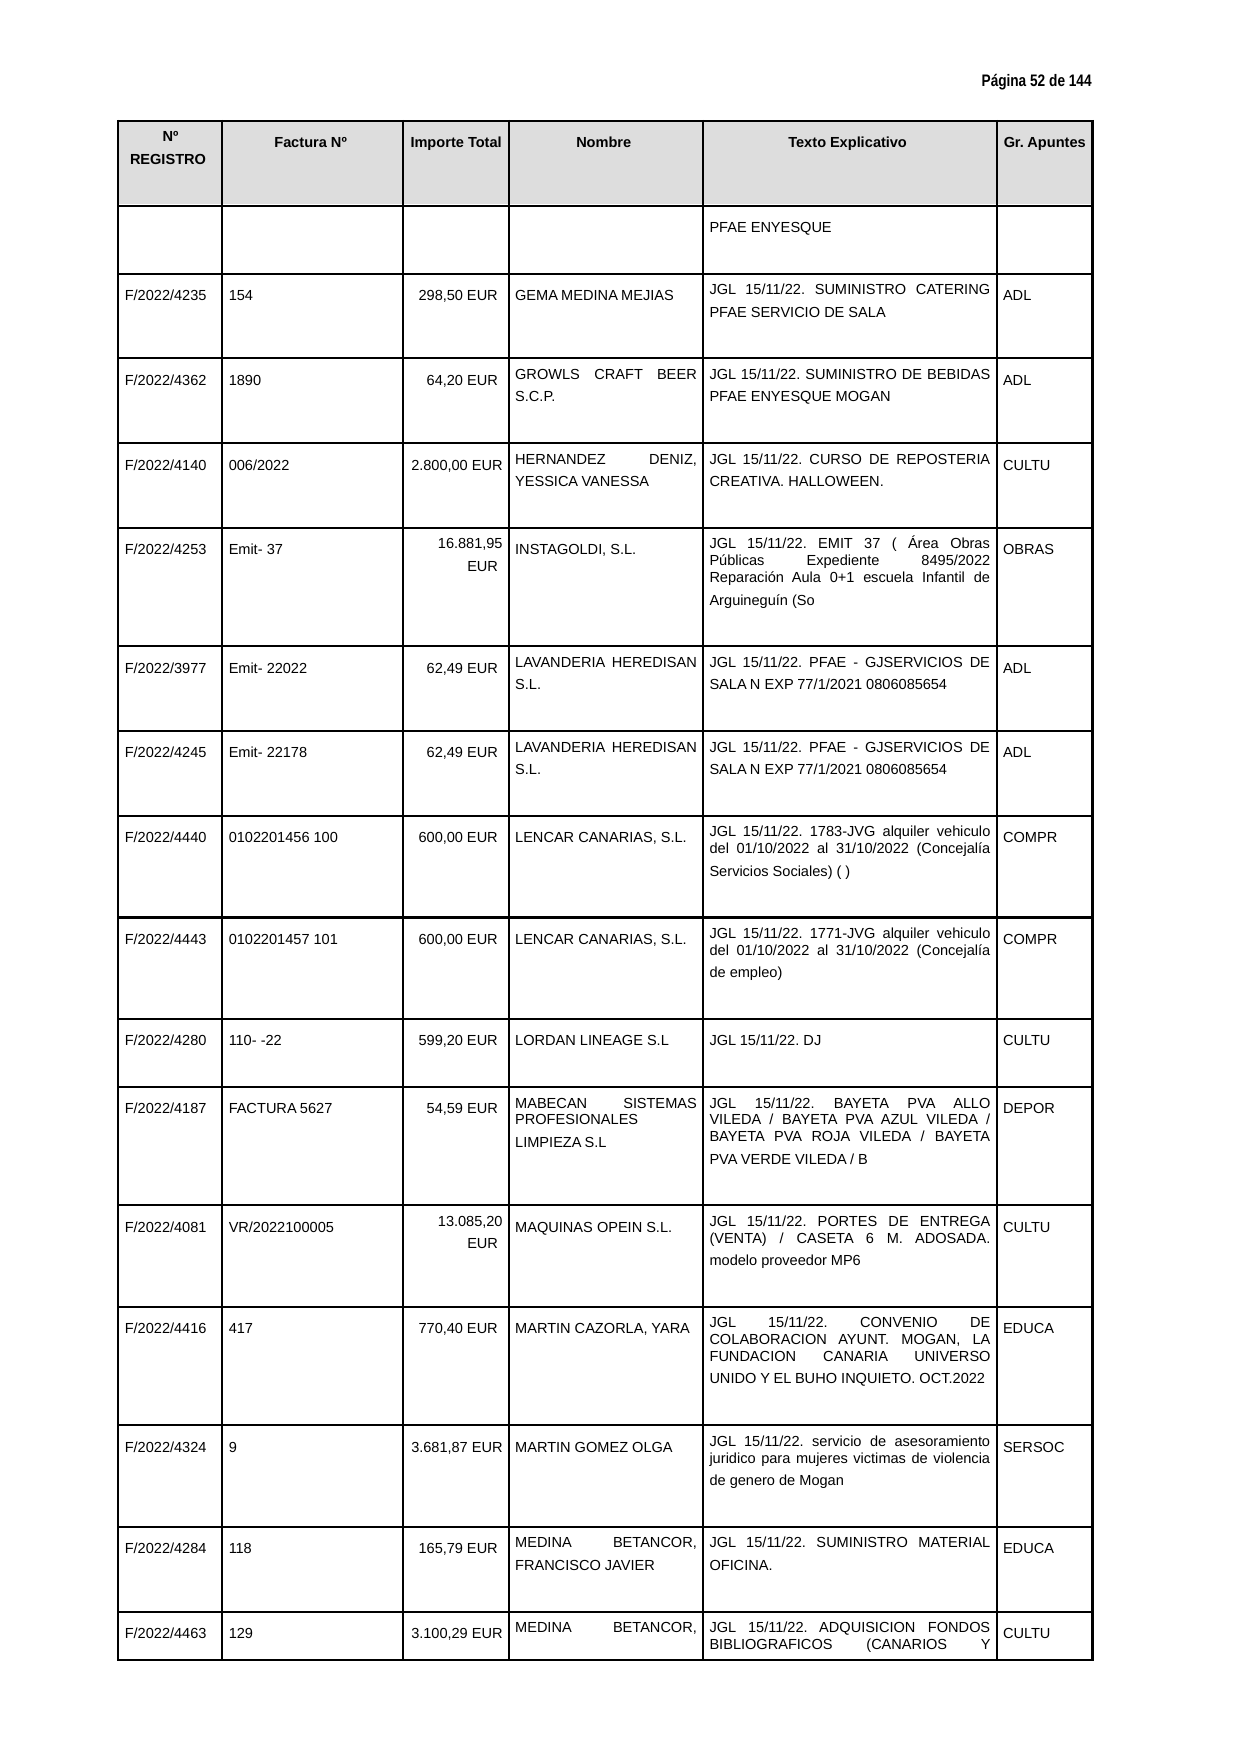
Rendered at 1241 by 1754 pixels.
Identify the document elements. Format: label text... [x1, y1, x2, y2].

table_cell 9 [223, 1426, 402, 1526]
table_cell 3.100,29 EUR [404, 1613, 508, 1659]
table_cell F/2022/4187 [119, 1088, 221, 1204]
table_cell F/2022/4235 [119, 275, 221, 357]
table_cell CULTU [998, 444, 1091, 527]
table_cell GROWLS CRAFT BEER S.C.P. [510, 359, 702, 442]
table_cell F/2022/4253 [119, 529, 221, 645]
table_cell CULTU [998, 1613, 1091, 1659]
table_cell MEDINA BETANCOR, FRANCISCO JAVIER [510, 1528, 702, 1611]
table_cell JGL 15/11/22. CURSO DE REPOSTERIA CREATIVA. HALLOWEEN. [704, 444, 996, 527]
table_header Texto Explicativo [704, 122, 996, 204]
table_cell F/2022/4463 [119, 1613, 221, 1659]
table_header Nombre [510, 122, 702, 204]
table_cell JGL 15/11/22. CONVENIO DE COLABORACION AYUNT. MOGAN, LA FUNDACION CANARIA UNIVERSO UNIDO Y EL BUHO INQUIETO. OCT.2022 [704, 1308, 996, 1424]
table_cell HERNANDEZ DENIZ, YESSICA VANESSA [510, 444, 702, 527]
table_cell 0102201457 101 [223, 919, 402, 1018]
table_cell [223, 207, 402, 272]
table_cell JGL 15/11/22. 1783-JVG alquiler vehiculo del 01/10/2022 al 31/10/2022 (Concejalía Servicios Sociales) ( ) [704, 817, 996, 916]
table_cell JGL 15/11/22. DJ [704, 1020, 996, 1086]
table_cell JGL 15/11/22. servicio de asesoramiento juridico para mujeres victimas de violencia de genero de Mogan [704, 1426, 996, 1526]
table_cell F/2022/4280 [119, 1020, 221, 1086]
table_cell ADL [998, 275, 1091, 357]
table_cell MEDINA BETANCOR, [510, 1613, 702, 1659]
table_cell LENCAR CANARIAS, S.L. [510, 817, 702, 916]
table_cell CULTU [998, 1020, 1091, 1086]
table_cell JGL 15/11/22. EMIT 37 ( Área Obras Públicas Expediente 8495/2022 Reparación Aula 0+1 escuela Infantil de Arguineguín (So [704, 529, 996, 645]
table_cell F/2022/4362 [119, 359, 221, 442]
table_cell F/2022/4416 [119, 1308, 221, 1424]
table_cell F/2022/4440 [119, 817, 221, 916]
table_cell 1890 [223, 359, 402, 442]
table_cell 599,20 EUR [404, 1020, 508, 1086]
table_cell Emit- 22178 [223, 732, 402, 815]
table_cell [119, 207, 221, 272]
table_cell [510, 207, 702, 272]
table_cell 154 [223, 275, 402, 357]
table_cell ADL [998, 732, 1091, 815]
table_cell 770,40 EUR [404, 1308, 508, 1424]
table_cell 16.881,95 EUR [404, 529, 508, 645]
table_cell Emit- 22022 [223, 647, 402, 730]
table_cell JGL 15/11/22. ADQUISICION FONDOS BIBLIOGRAFICOS (CANARIOS Y [704, 1613, 996, 1659]
table_cell DEPOR [998, 1088, 1091, 1204]
table_cell MARTIN CAZORLA, YARA [510, 1308, 702, 1424]
table_cell JGL 15/11/22. SUMINISTRO MATERIAL OFICINA. [704, 1528, 996, 1611]
table_cell LENCAR CANARIAS, S.L. [510, 919, 702, 1018]
table_cell INSTAGOLDI, S.L. [510, 529, 702, 645]
table_cell PFAE ENYESQUE [704, 207, 996, 272]
table_cell MARTIN GOMEZ OLGA [510, 1426, 702, 1526]
table_cell 13.085,20 EUR [404, 1206, 508, 1306]
table_cell F/2022/4443 [119, 919, 221, 1018]
table_header Factura Nº [223, 122, 402, 204]
table_cell ADL [998, 647, 1091, 730]
table_cell COMPR [998, 817, 1091, 916]
table_cell JGL 15/11/22. SUMINISTRO CATERING PFAE SERVICIO DE SALA [704, 275, 996, 357]
table_cell MAQUINAS OPEIN S.L. [510, 1206, 702, 1306]
table_cell 118 [223, 1528, 402, 1611]
table_cell GEMA MEDINA MEJIAS [510, 275, 702, 357]
table_cell 64,20 EUR [404, 359, 508, 442]
table_cell JGL 15/11/22. BAYETA PVA ALLO VILEDA / BAYETA PVA AZUL VILEDA / BAYETA PVA ROJA VILEDA / BAYETA PVA VERDE VILEDA / B [704, 1088, 996, 1204]
table_cell F/2022/4245 [119, 732, 221, 815]
table_cell EDUCA [998, 1308, 1091, 1424]
table_cell JGL 15/11/22. 1771-JVG alquiler vehiculo del 01/10/2022 al 31/10/2022 (Concejalía de empleo) [704, 919, 996, 1018]
table_cell EDUCA [998, 1528, 1091, 1611]
table_cell ADL [998, 359, 1091, 442]
table_cell F/2022/4284 [119, 1528, 221, 1611]
table_cell SERSOC [998, 1426, 1091, 1526]
table_cell VR/2022100005 [223, 1206, 402, 1306]
table_header Nº REGISTRO [119, 122, 221, 204]
table_cell 417 [223, 1308, 402, 1424]
table_cell [404, 207, 508, 272]
table_cell JGL 15/11/22. SUMINISTRO DE BEBIDAS PFAE ENYESQUE MOGAN [704, 359, 996, 442]
table_cell [998, 207, 1091, 272]
table_cell FACTURA 5627 [223, 1088, 402, 1204]
table_cell F/2022/4081 [119, 1206, 221, 1306]
table_cell 54,59 EUR [404, 1088, 508, 1204]
table_cell OBRAS [998, 529, 1091, 645]
table_cell 62,49 EUR [404, 647, 508, 730]
table_cell 3.681,87 EUR [404, 1426, 508, 1526]
table_cell F/2022/4324 [119, 1426, 221, 1526]
table_cell 006/2022 [223, 444, 402, 527]
table_cell JGL 15/11/22. PFAE - GJSERVICIOS DE SALA N EXP 77/1/2021 0806085654 [704, 732, 996, 815]
table_cell 129 [223, 1613, 402, 1659]
table_header Gr. Apuntes [998, 122, 1091, 204]
table_cell LORDAN LINEAGE S.L [510, 1020, 702, 1086]
table_cell 2.800,00 EUR [404, 444, 508, 527]
table_cell JGL 15/11/22. PORTES DE ENTREGA (VENTA) / CASETA 6 M. ADOSADA. modelo proveedor MP6 [704, 1206, 996, 1306]
table_cell 600,00 EUR [404, 919, 508, 1018]
table_cell 298,50 EUR [404, 275, 508, 357]
table_cell CULTU [998, 1206, 1091, 1306]
table_cell COMPR [998, 919, 1091, 1018]
table_cell Emit- 37 [223, 529, 402, 645]
table_cell LAVANDERIA HEREDISAN S.L. [510, 647, 702, 730]
table_cell 0102201456 100 [223, 817, 402, 916]
table_cell JGL 15/11/22. PFAE - GJSERVICIOS DE SALA N EXP 77/1/2021 0806085654 [704, 647, 996, 730]
table_cell 600,00 EUR [404, 817, 508, 916]
table_cell 110- -22 [223, 1020, 402, 1086]
table_cell F/2022/4140 [119, 444, 221, 527]
table_cell 165,79 EUR [404, 1528, 508, 1611]
table_header Importe Total [404, 122, 508, 204]
table_cell LAVANDERIA HEREDISAN S.L. [510, 732, 702, 815]
table_cell 62,49 EUR [404, 732, 508, 815]
table_cell MABECAN SISTEMAS PROFESIONALES LIMPIEZA S.L [510, 1088, 702, 1204]
table_cell F/2022/3977 [119, 647, 221, 730]
